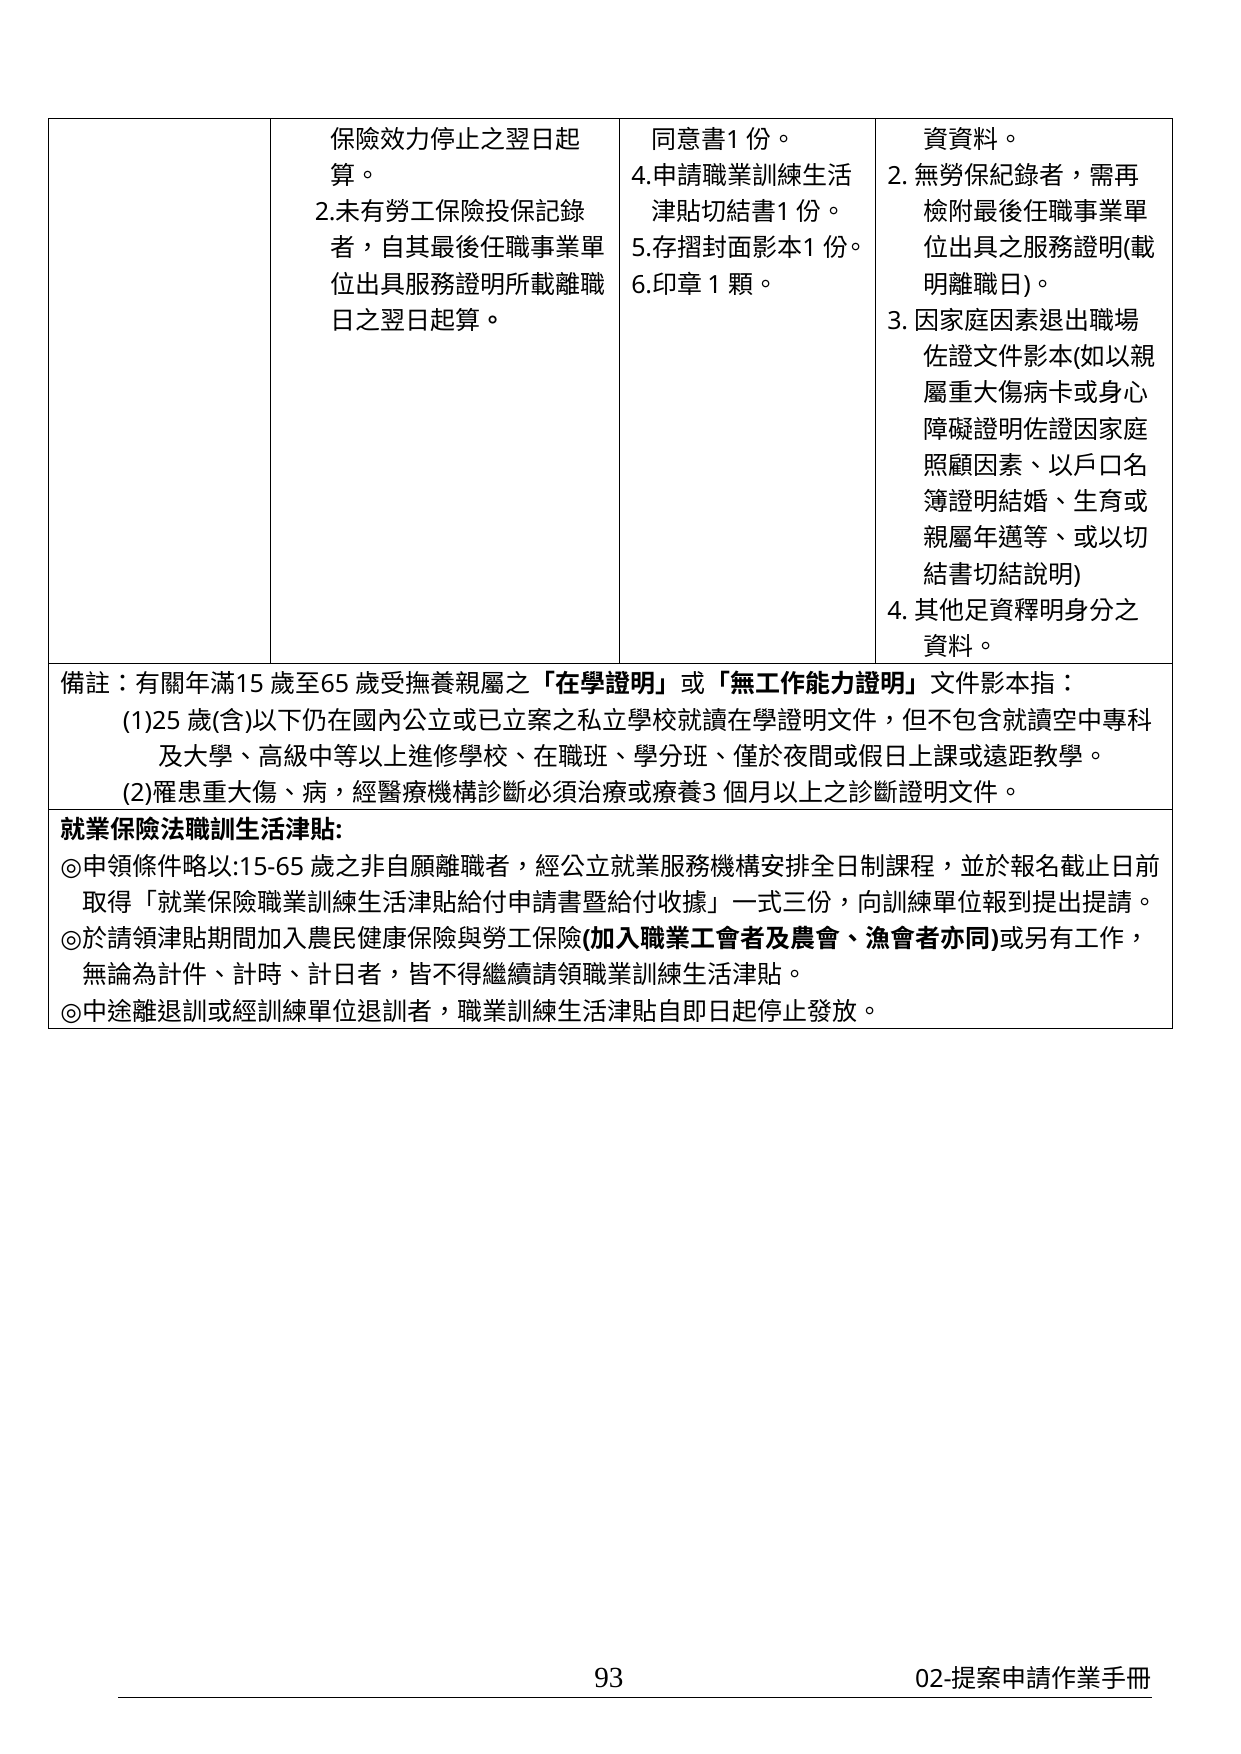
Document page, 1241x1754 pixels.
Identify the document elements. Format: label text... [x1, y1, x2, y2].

table_cell 就業保險法職訓生活津貼: ◎申領條件略以:15-65 歲之非自願離職者，經公立就業服務機構安排全日制課程，並於報名截止日前取得「就業保險職業訓練生活津貼給付申請書暨給付收據」一式三份，向訓練單位報到提出提請。 ◎於請領津貼期間加入農民健康保險與勞工保險(加入職業工會者及農會、漁會者亦同)或另有工作，無論為計件、計時、計日者，皆不得繼續請領職業訓練生活津貼。 ◎中途離退訓或經訓練單位退訓者，職業訓練生活津貼自即日起停止發放。 [49, 810, 1172, 1027]
table_cell 資資料。 2. 無勞保紀錄者，需再檢附最後任職事業單位出具之服務證明(載明離職日)。 3. 因家庭因素退出職場佐證文件影本(如以親屬重大傷病卡或身心障礙證明佐證因家庭照顧因素、以戶口名簿證明結婚、生育或親屬年邁等、或以切結書切結說明) 4. 其他足資釋明身分之資料。 [876, 119, 1172, 663]
table_cell [49, 119, 270, 663]
table_cell 備註：有關年滿15 歲至65 歲受撫養親屬之「在學證明」或「無工作能力證明」文件影本指： (1)25 歲(含)以下仍在國內公立或已立案之私立學校就讀在學證明文件，但不包含就讀空中專科及大學、高級中等以上進修學校、在職班、學分班、僅於夜間或假日上課或遠距教學。 (2)罹患重大傷、病，經醫療機構診斷必須治療或療養3 個月以上之診斷證明文件。 [49, 664, 1172, 809]
table_cell 保險效力停止之翌日起算。 2.未有勞工保險投保記錄者，自其最後任職事業單位出具服務證明所載離職日之翌日起算。 [271, 119, 619, 663]
table_cell 同意書1 份。 4.申請職業訓練生活津貼切結書1 份。 5.存摺封面影本1 份。 6.印章1 顆。 [620, 119, 875, 663]
